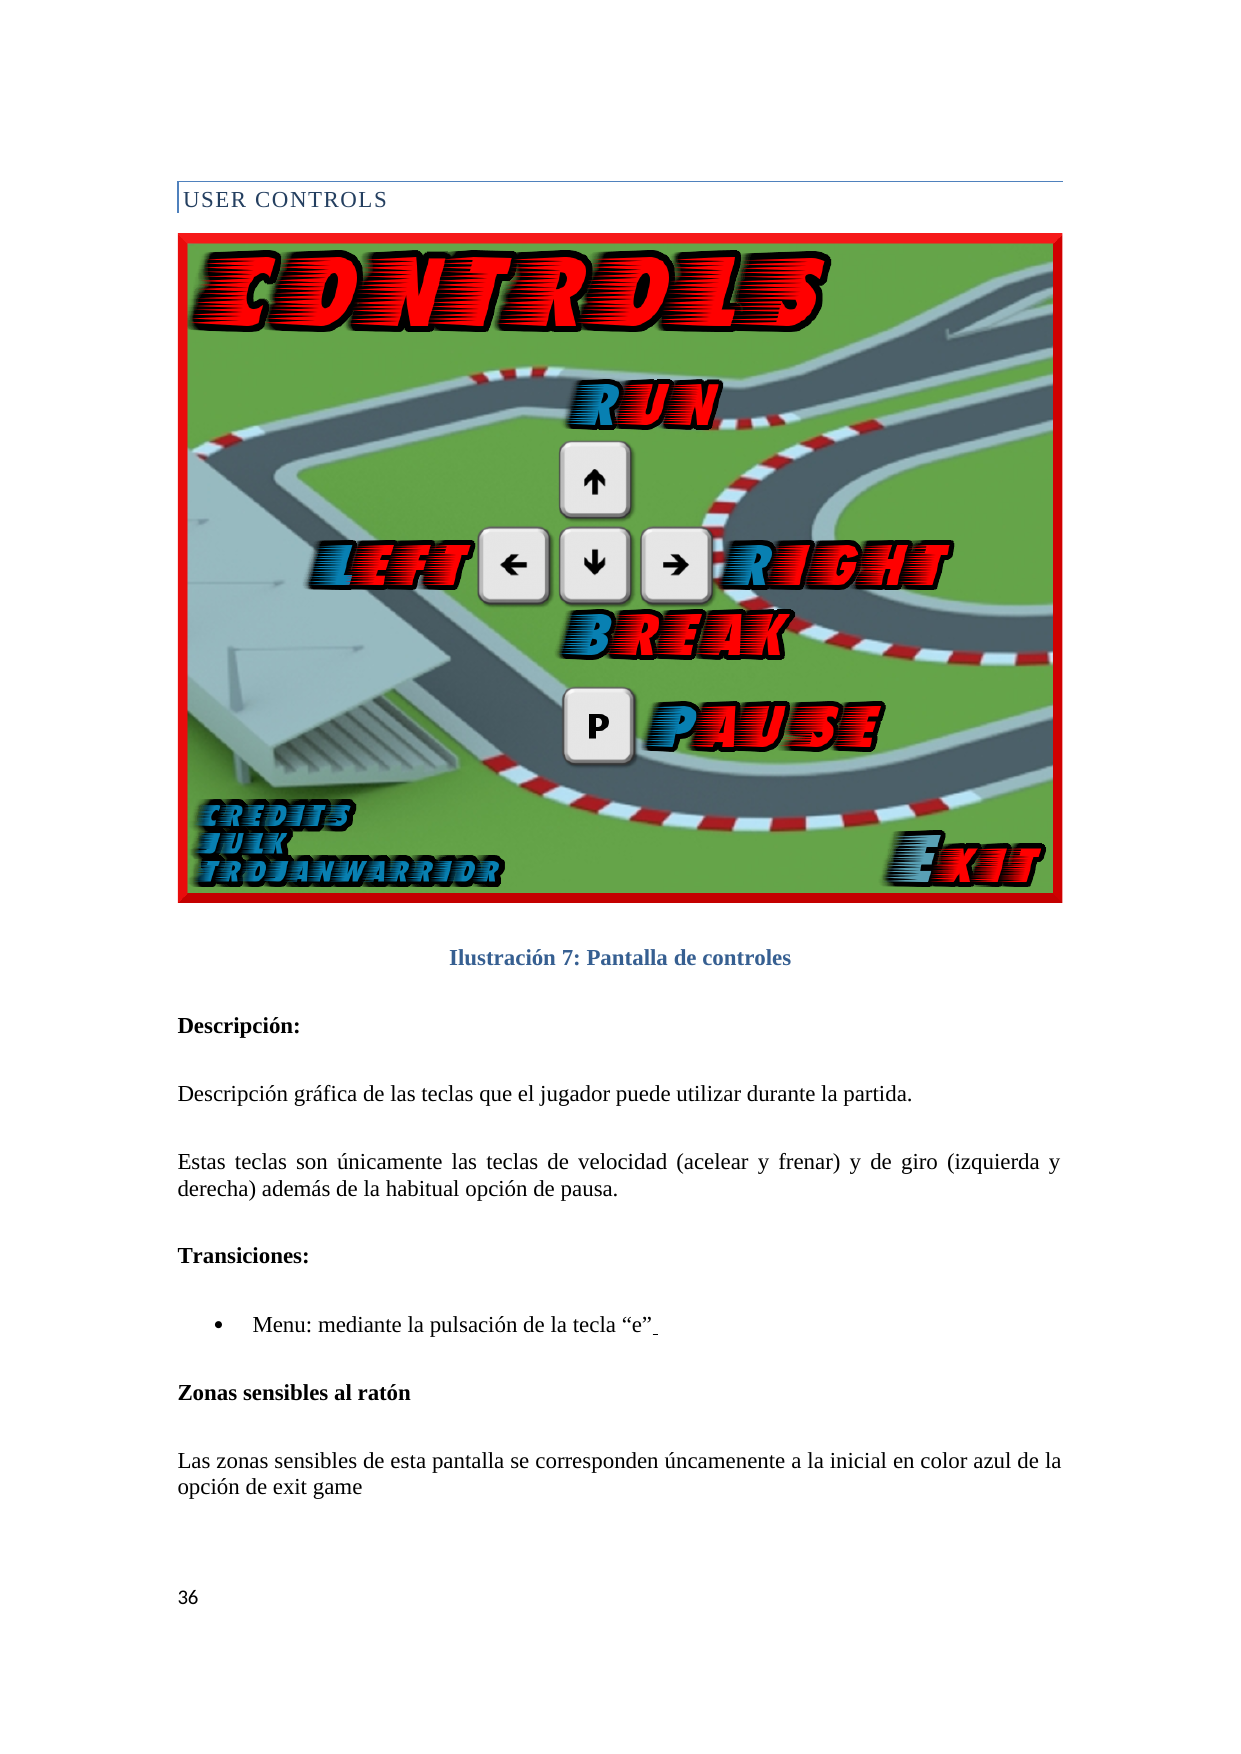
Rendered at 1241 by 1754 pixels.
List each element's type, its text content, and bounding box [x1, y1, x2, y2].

text Transiciones: [177, 1243, 1063, 1269]
text Las zonas sensibles de esta pantalla se corresponden úncamenente a la inicial en color azul de la opción de exit game [177, 1447, 1063, 1499]
text Estas teclas son únicamente las teclas de velocidad (acelear y frenar) y de giro (izquierda y derecha) además de la habitual opción de pausa. [177, 1148, 1063, 1201]
text Descripción gráfica de las teclas que el jugador puede utilizar durante la partida. [177, 1080, 1063, 1107]
text Ilustración 7: Pantalla de controles [177, 944, 1063, 971]
subtitle USER CONTROLS [179, 182, 1063, 213]
list Menu: mediante la pulsación de la tecla “e” [215, 1311, 1063, 1337]
text Zonas sensibles al ratón [177, 1379, 1063, 1405]
text Descripción: [177, 1012, 1063, 1038]
